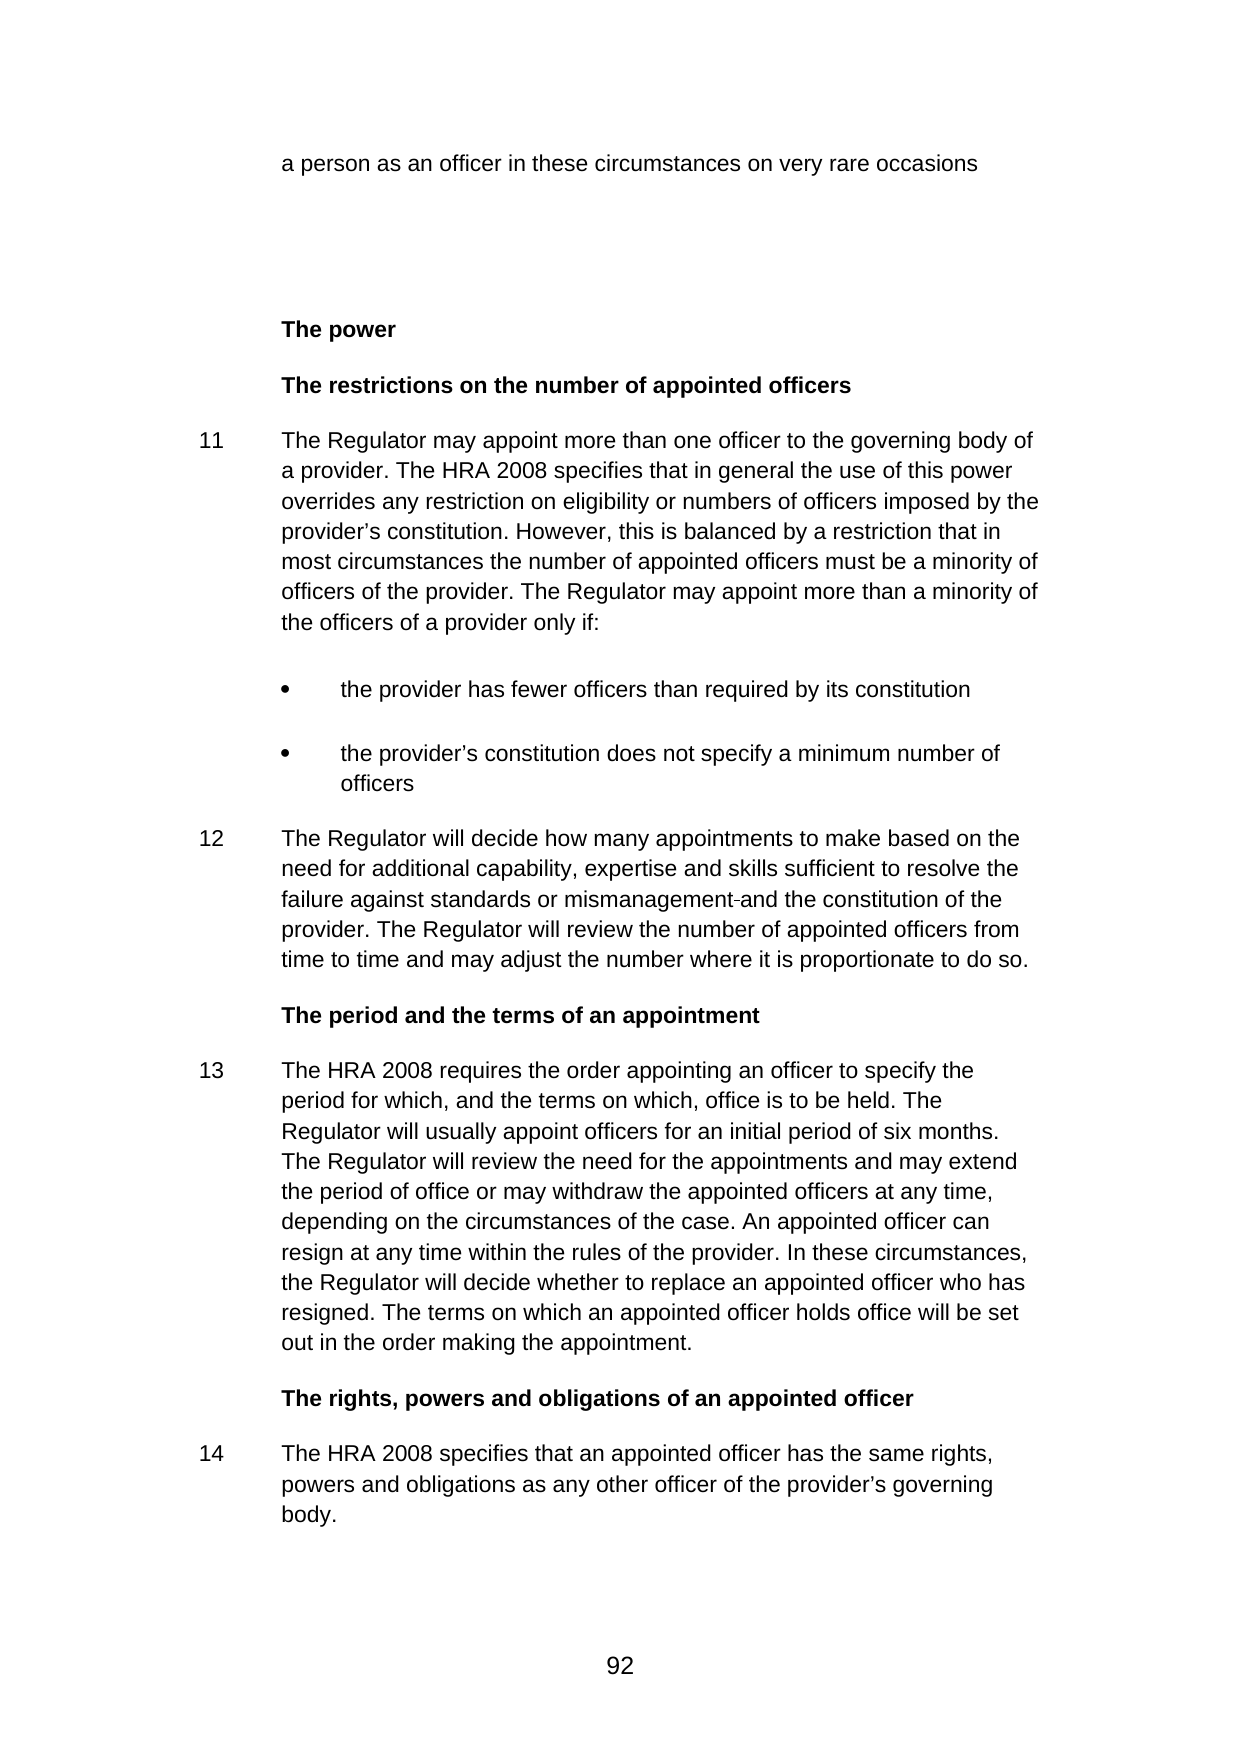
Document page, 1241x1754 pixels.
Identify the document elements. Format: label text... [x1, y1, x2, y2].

table_cell [187, 1002, 270, 1057]
table_cell [187, 372, 270, 427]
table_cell 14 [187, 1440, 270, 1556]
table_cell 12 [187, 825, 270, 1002]
table_cell The restrictions on the number of appointed officers [270, 372, 1053, 427]
table_cell The Regulator will decide how many appointments to make based on the need for additional capability, expertise and skills sufficient to resolve the failure against standards or mismanagement and the constitution of the provider. The Regulator will review the number of appointed officers from time to time and may adjust the number where it is proportionate to do so. [270, 825, 1053, 1002]
table_cell 11 [187, 427, 270, 825]
table_cell The power [270, 206, 1053, 372]
table_cell [187, 206, 270, 372]
table_cell 13 [187, 1057, 270, 1385]
table_cell [187, 150, 270, 206]
table_cell The HRA 2008 specifies that an appointed officer has the same rights, powers and obligations as any other officer of the provider’s governing body. [270, 1440, 1053, 1556]
table_cell The Regulator may appoint more than one officer to the governing body of a provider. The HRA 2008 specifies that in general the use of this power overrides any restriction on eligibility or numbers of officers imposed by the provider’s constitution. However, this is balanced by a restriction that in most circumstances the number of appointed officers must be a minority of officers of the provider. The Regulator may appoint more than a minority of the officers of a provider only if: the provider has fewer officers than required by its constitution the provider’s constitution does not specify a minimum number of officers [270, 427, 1053, 825]
table_cell The HRA 2008 requires the order appointing an officer to specify the period for which, and the terms on which, office is to be held. The Regulator will usually appoint officers for an initial period of six months. The Regulator will review the need for the appointments and may extend the period of office or may withdraw the appointed officers at any time, depending on the circumstances of the case. An appointed officer can resign at any time within the rules of the provider. In these circumstances, the Regulator will decide whether to replace an appointed officer who has resigned. The terms on which an appointed officer holds office will be set out in the order making the appointment. [270, 1057, 1053, 1385]
table_cell The rights, powers and obligations of an appointed officer [270, 1385, 1053, 1440]
table_cell The period and the terms of an appointment [270, 1002, 1053, 1057]
table_cell [187, 1385, 270, 1440]
table_cell a person as an officer in these circumstances on very rare occasions [270, 150, 1053, 206]
